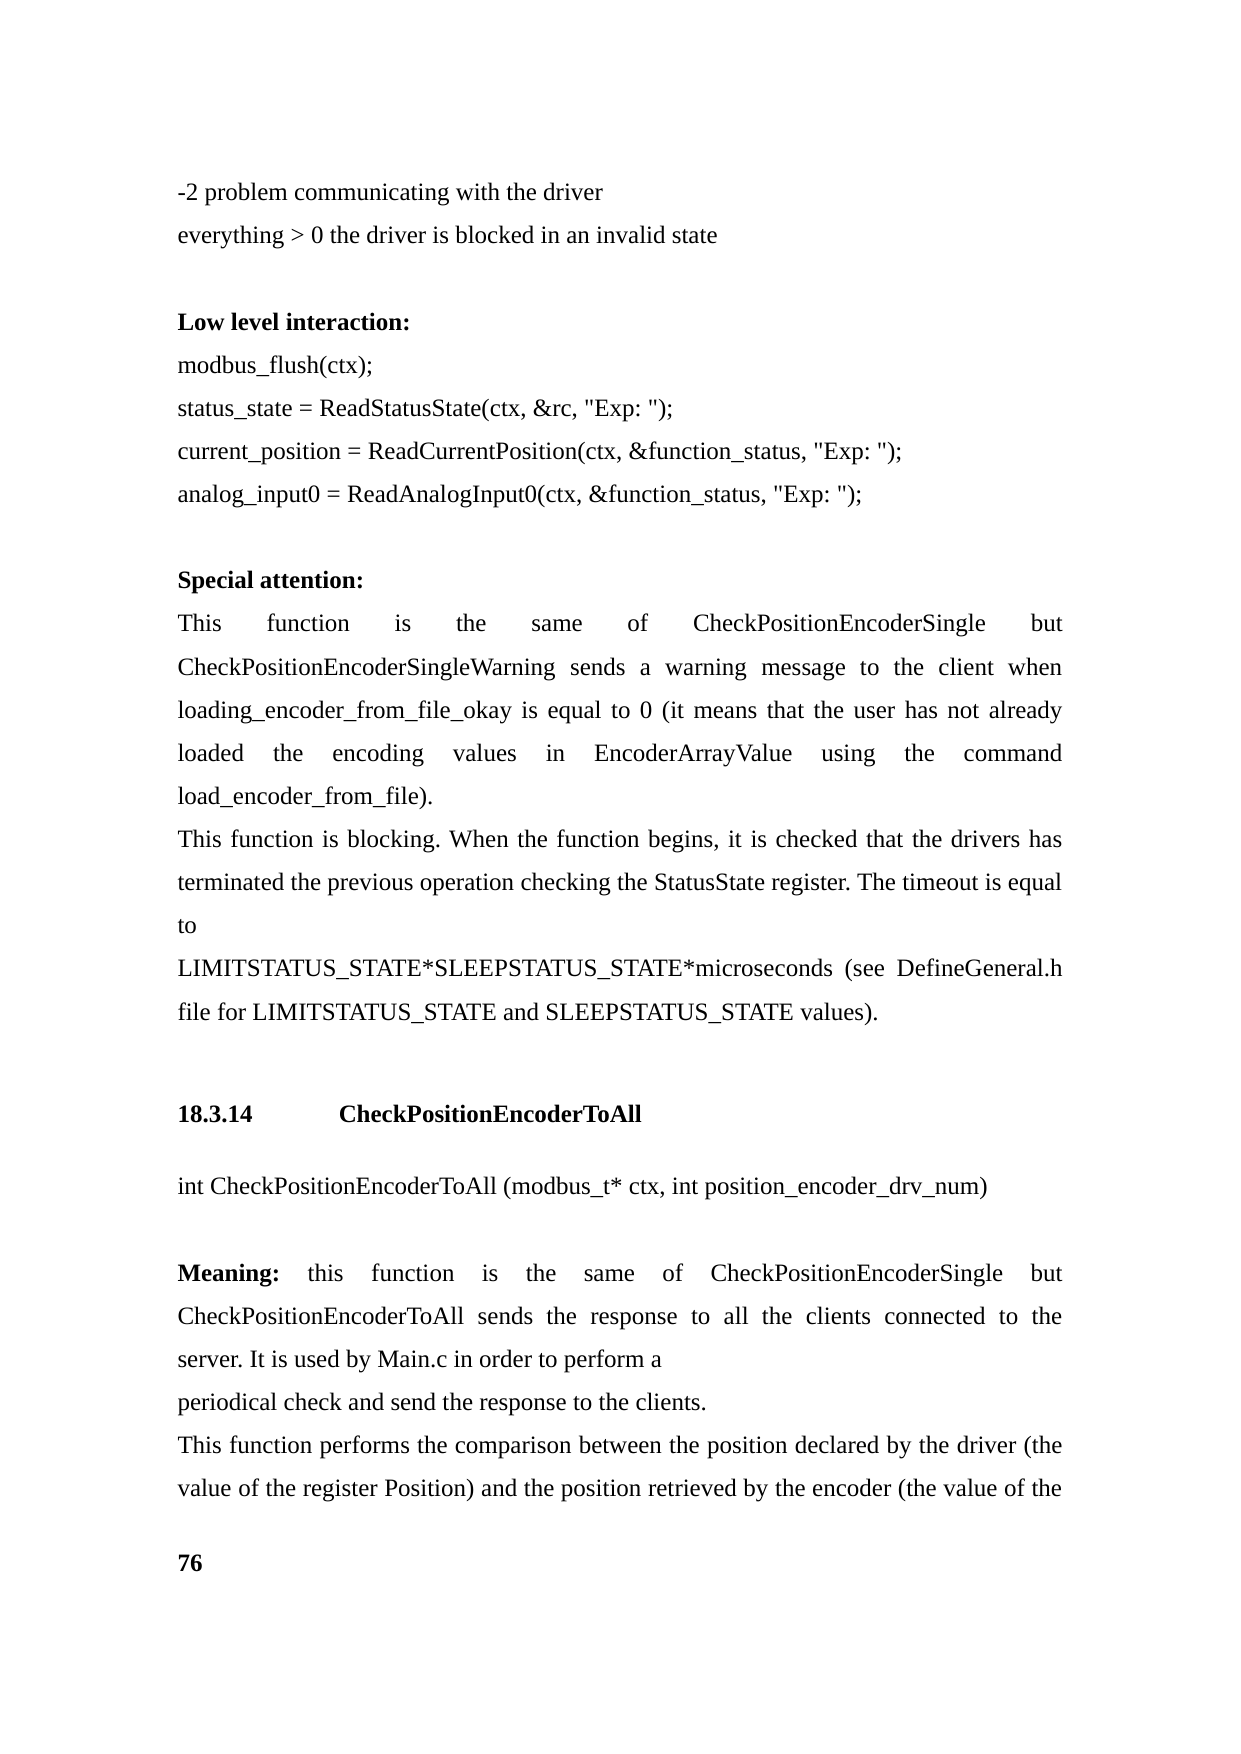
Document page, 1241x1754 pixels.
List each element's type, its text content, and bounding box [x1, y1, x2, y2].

text int CheckPositionEncoderToAll (modbus_t* ctx, int position_encoder_drv_num) [177, 1171, 1063, 1200]
text Meaning: this function is the same of CheckPositionEncoderSingle but CheckPositionEncoderToAll sends the response to all the clients connected to the server. It is used by Main.c in order to perform a [177, 1258, 1063, 1373]
text everything > 0 the driver is blocked in an invalid state [177, 220, 1063, 249]
text This function is the same of CheckPositionEncoderSingle but CheckPositionEncoderSingleWarning sends a warning message to the client when loading_encoder_from_file_okay is equal to 0 (it means that the user has not already loaded the encoding values in EncoderArrayValue using the command load_encoder_from_file). [177, 608, 1063, 810]
text -2 problem communicating with the driver [177, 177, 1063, 206]
text status_state = ReadStatusState(ctx, &rc, "Exp: "); [177, 393, 1063, 422]
text periodical check and send the response to the clients. [177, 1387, 1063, 1416]
text LIMITSTATUS_STATE*SLEEPSTATUS_STATE*microseconds (see DefineGeneral.h file for LIMITSTATUS_STATE and SLEEPSTATUS_STATE values). [177, 953, 1063, 1025]
text This function performs the comparison between the position declared by the driver (the value of the register Position) and the position retrieved by the encoder (the value of the [177, 1430, 1063, 1502]
text Low level interaction: [177, 307, 1063, 335]
subtitle CheckPositionEncoderToAll [177, 1099, 1063, 1127]
text current_position = ReadCurrentPosition(ctx, &function_status, "Exp: "); [177, 436, 1063, 465]
text This function is blocking. When the function begins, it is checked that the drivers has terminated the previous operation checking the StatusState register. The timeout is equal to [177, 824, 1063, 939]
text Special attention: [177, 565, 1063, 594]
text modbus_flush(ctx); [177, 350, 1063, 378]
text analog_input0 = ReadAnalogInput0(ctx, &function_status, "Exp: "); [177, 479, 1063, 508]
